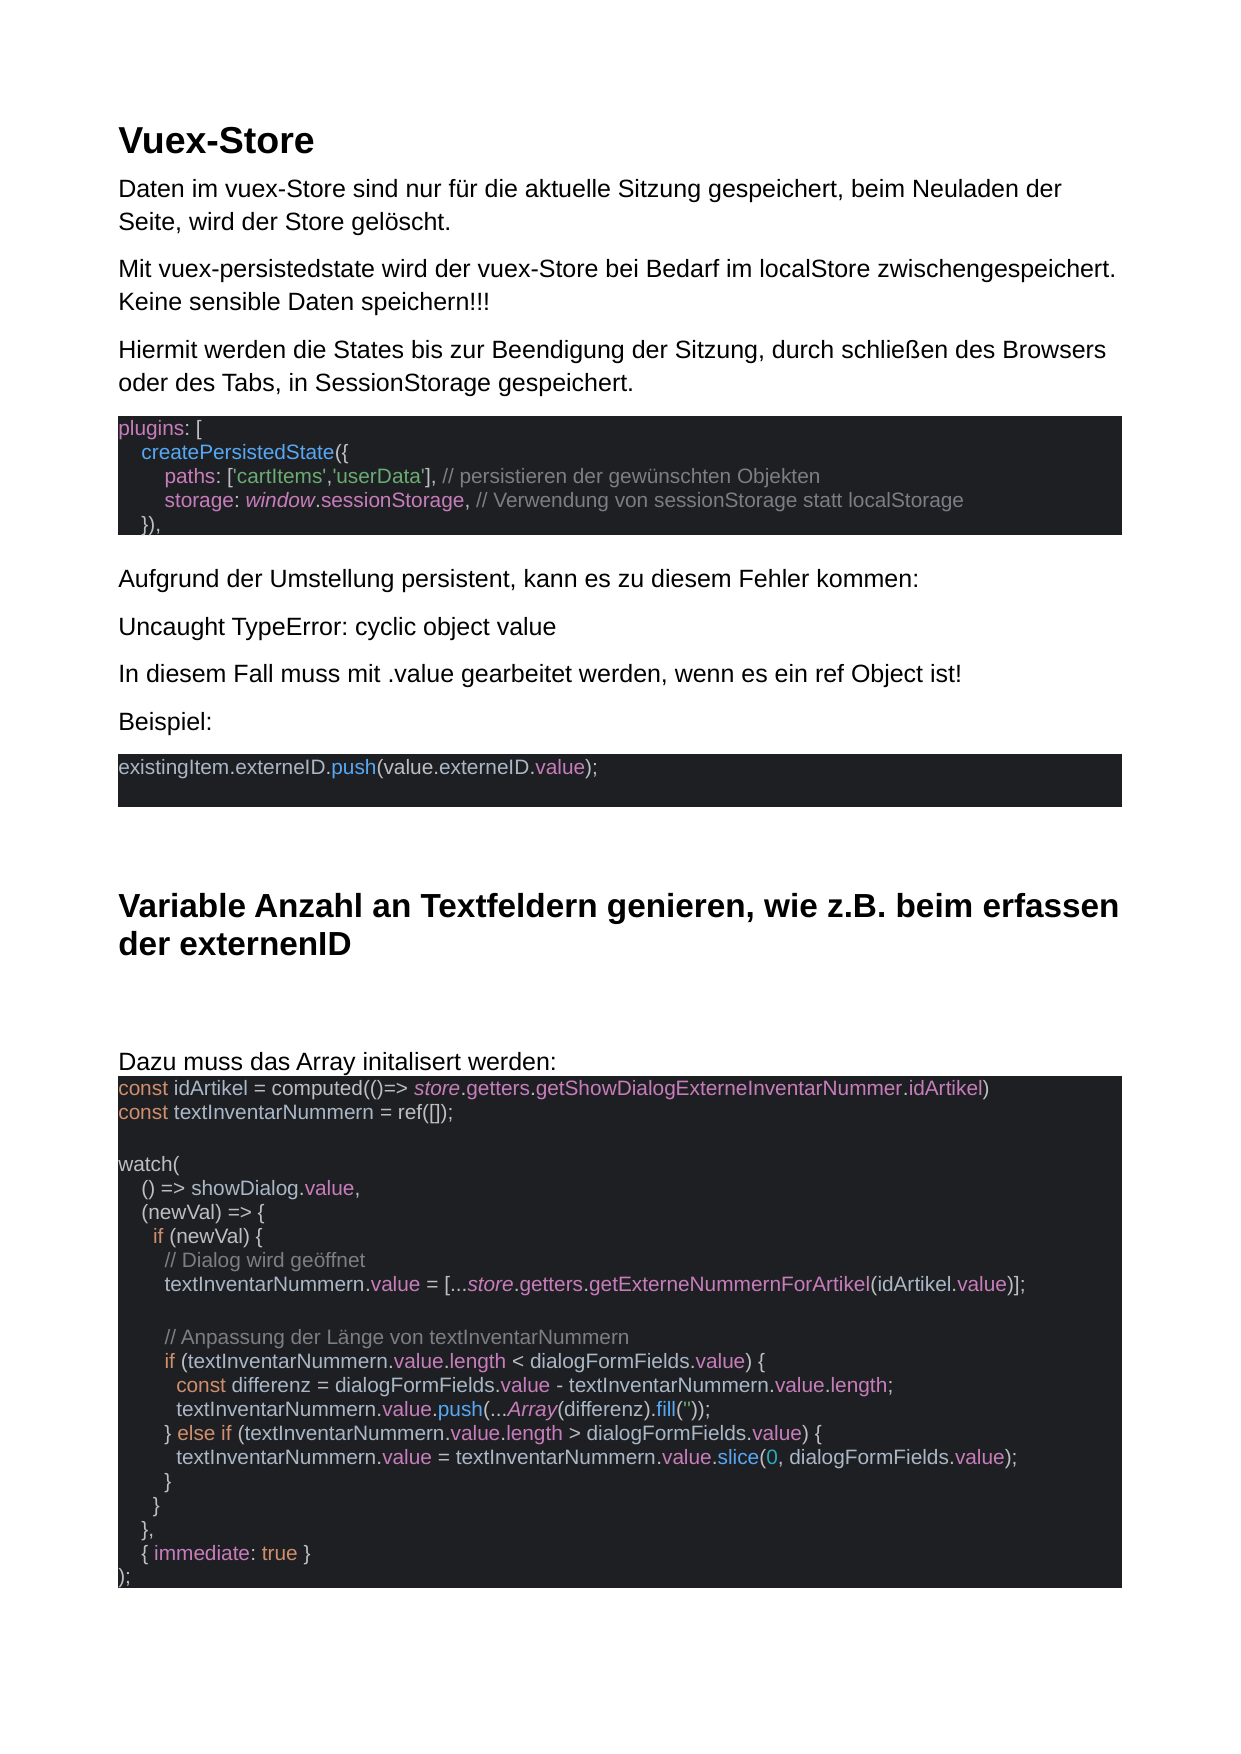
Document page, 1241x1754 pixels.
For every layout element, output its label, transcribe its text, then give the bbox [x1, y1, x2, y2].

text watch( () => showDialog.value, (newVal) => { if (newVal) { // Dialog wird geöffnet textInventarNummern.value = [...store.getters.getExterneNummernForArtikel(idArtikel.value)]; // Anpassung der Länge von textInventarNummern if (textInventarNummern.value.length < dialogFormFields.value) { const differenz = dialogFormFields.value - textInventarNummern.value.length; textInventarNummern.value.push(...Array(differenz).fill('')); } else if (textInventarNummern.value.length > dialogFormFields.value) { textInventarNummern.value = textInventarNummern.value.slice(0, dialogFormFields.value); } } }, { immediate: true } ); [118, 1152, 1122, 1588]
text In diesem Fall muss mit .value gearbeitet werden, wenn es ein ref Object ist! [118, 659, 1122, 688]
text Mit vuex-persistedstate wird der vuex-Store bei Bedarf im localStore zwischengespeichert. Keine sensible Daten speichern!!! [118, 254, 1122, 316]
text const idArtikel = computed(()=> store.getters.getShowDialogExterneInventarNummer.idArtikel) const textInventarNummern = ref([]); [118, 1076, 1122, 1123]
text plugins: [ createPersistedState({ paths: ['cartItems','userData'], // persistieren der gewünschten Objekten storage: window.sessionStorage, // Verwendung von sessionStorage statt localStorage }), [118, 416, 1122, 535]
subtitle Vuex-Store [118, 118, 1122, 161]
text Dazu muss das Array initalisert werden: [118, 1047, 1122, 1076]
text Hiermit werden die States bis zur Beendigung der Sitzung, durch schließen des Browsers oder des Tabs, in SessionStorage gespeichert. [118, 335, 1122, 397]
subtitle Variable Anzahl an Textfeldern genieren, wie z.B. beim erfassen der externenID [118, 886, 1122, 962]
text Uncaught TypeError: cyclic object value [118, 612, 1122, 641]
text Beispiel: [118, 707, 1122, 736]
text existingItem.externeID.push(value.externeID.value); [118, 754, 1122, 807]
text Daten im vuex-Store sind nur für die aktuelle Sitzung gespeichert, beim Neuladen der Seite, wird der Store gelöscht. [118, 174, 1122, 236]
text Aufgrund der Umstellung persistent, kann es zu diesem Fehler kommen: [118, 564, 1122, 593]
